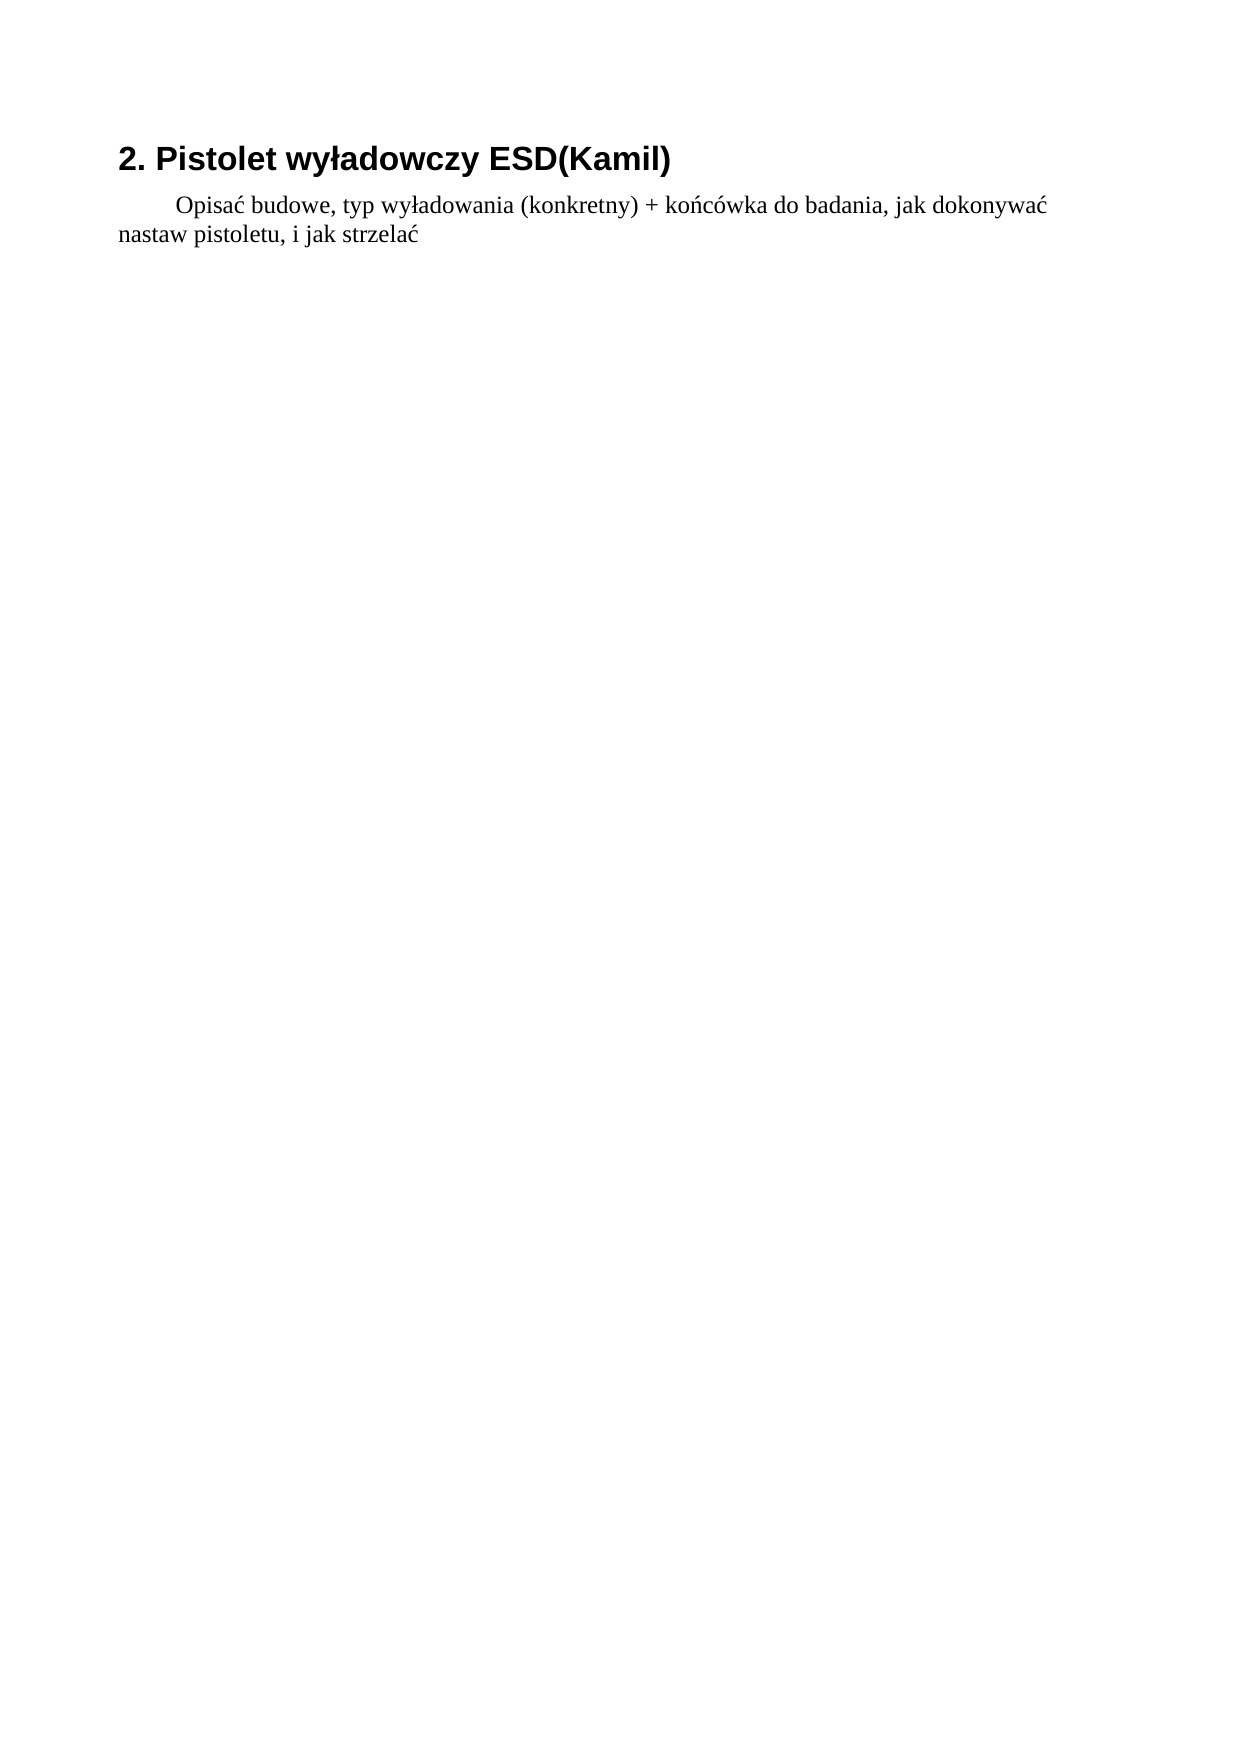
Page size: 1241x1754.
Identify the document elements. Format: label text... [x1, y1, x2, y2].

text Opisać budowe, typ wyładowania (konkretny) + końcówka do badania, jak dokonywać nastaw pistoletu, i jak strzelać [118, 190, 1122, 248]
subtitle 2. Pistolet wyładowczy ESD(Kamil) [118, 139, 1122, 178]
